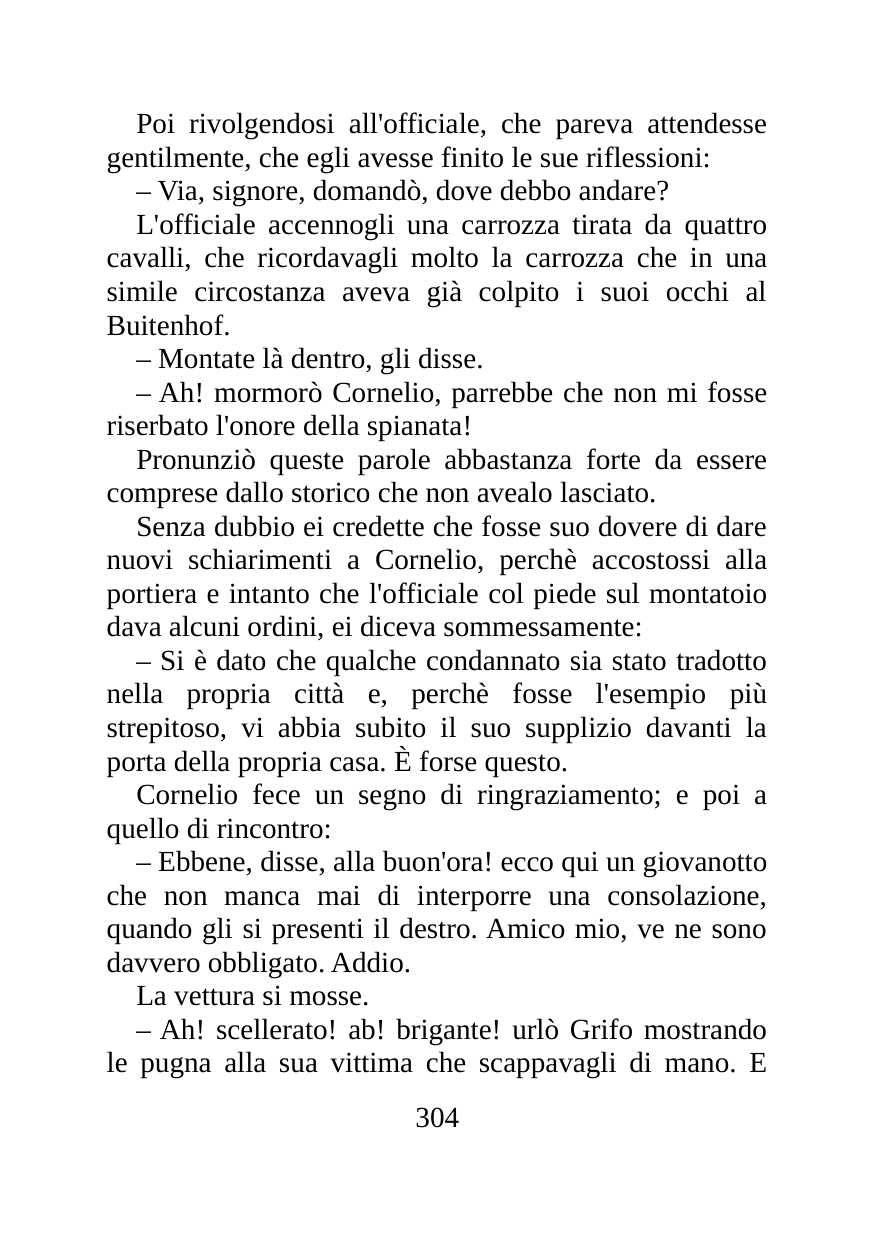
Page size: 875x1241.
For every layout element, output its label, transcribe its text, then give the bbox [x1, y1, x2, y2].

text ‒ Si è dato che qualche condannato sia stato tradotto nella propria città e, perchè fosse l'esempio più strepitoso, vi abbia subito il suo supplizio davanti la porta della propria casa. È forse questo. [106, 643, 768, 777]
text ‒ Montate là dentro, gli disse. [106, 341, 768, 375]
text L'officiale accennogli una carrozza tirata da quattro cavalli, che ricordavagli molto la carrozza che in una simile circostanza aveva già colpito i suoi occhi al Buitenhof. [106, 207, 768, 341]
text Senza dubbio ei credette che fosse suo dovere di dare nuovi schiarimenti a Cornelio, perchè accostossi alla portiera e intanto che l'officiale col piede sul montatoio dava alcuni ordini, ei diceva sommessamente: [106, 509, 768, 643]
text La vettura si mosse. [106, 978, 768, 1012]
text ‒ Ah! mormorò Cornelio, parrebbe che non mi fosse riserbato l'onore della spianata! [106, 375, 768, 442]
text Pronunziò queste parole abbastanza forte da essere comprese dallo storico che non avealo lasciato. [106, 442, 768, 509]
text ‒ Ah! scellerato! ab! brigante! urlò Grifo mostrando le pugna alla sua vittima che scappavagli di mano. E [106, 1012, 768, 1079]
text Cornelio fece un segno di ringraziamento; e poi a quello di rincontro: [106, 777, 768, 844]
text ‒ Ebbene, disse, alla buon'ora! ecco qui un giovanotto che non manca mai di interporre una consolazione, quando gli si presenti il destro. Amico mio, ve ne sono davvero obbligato. Addio. [106, 844, 768, 978]
text Poi rivolgendosi all'officiale, che pareva attendesse gentilmente, che egli avesse finito le sue riflessioni: [106, 106, 768, 173]
text ‒ Via, signore, domandò, dove debbo andare? [106, 173, 768, 207]
